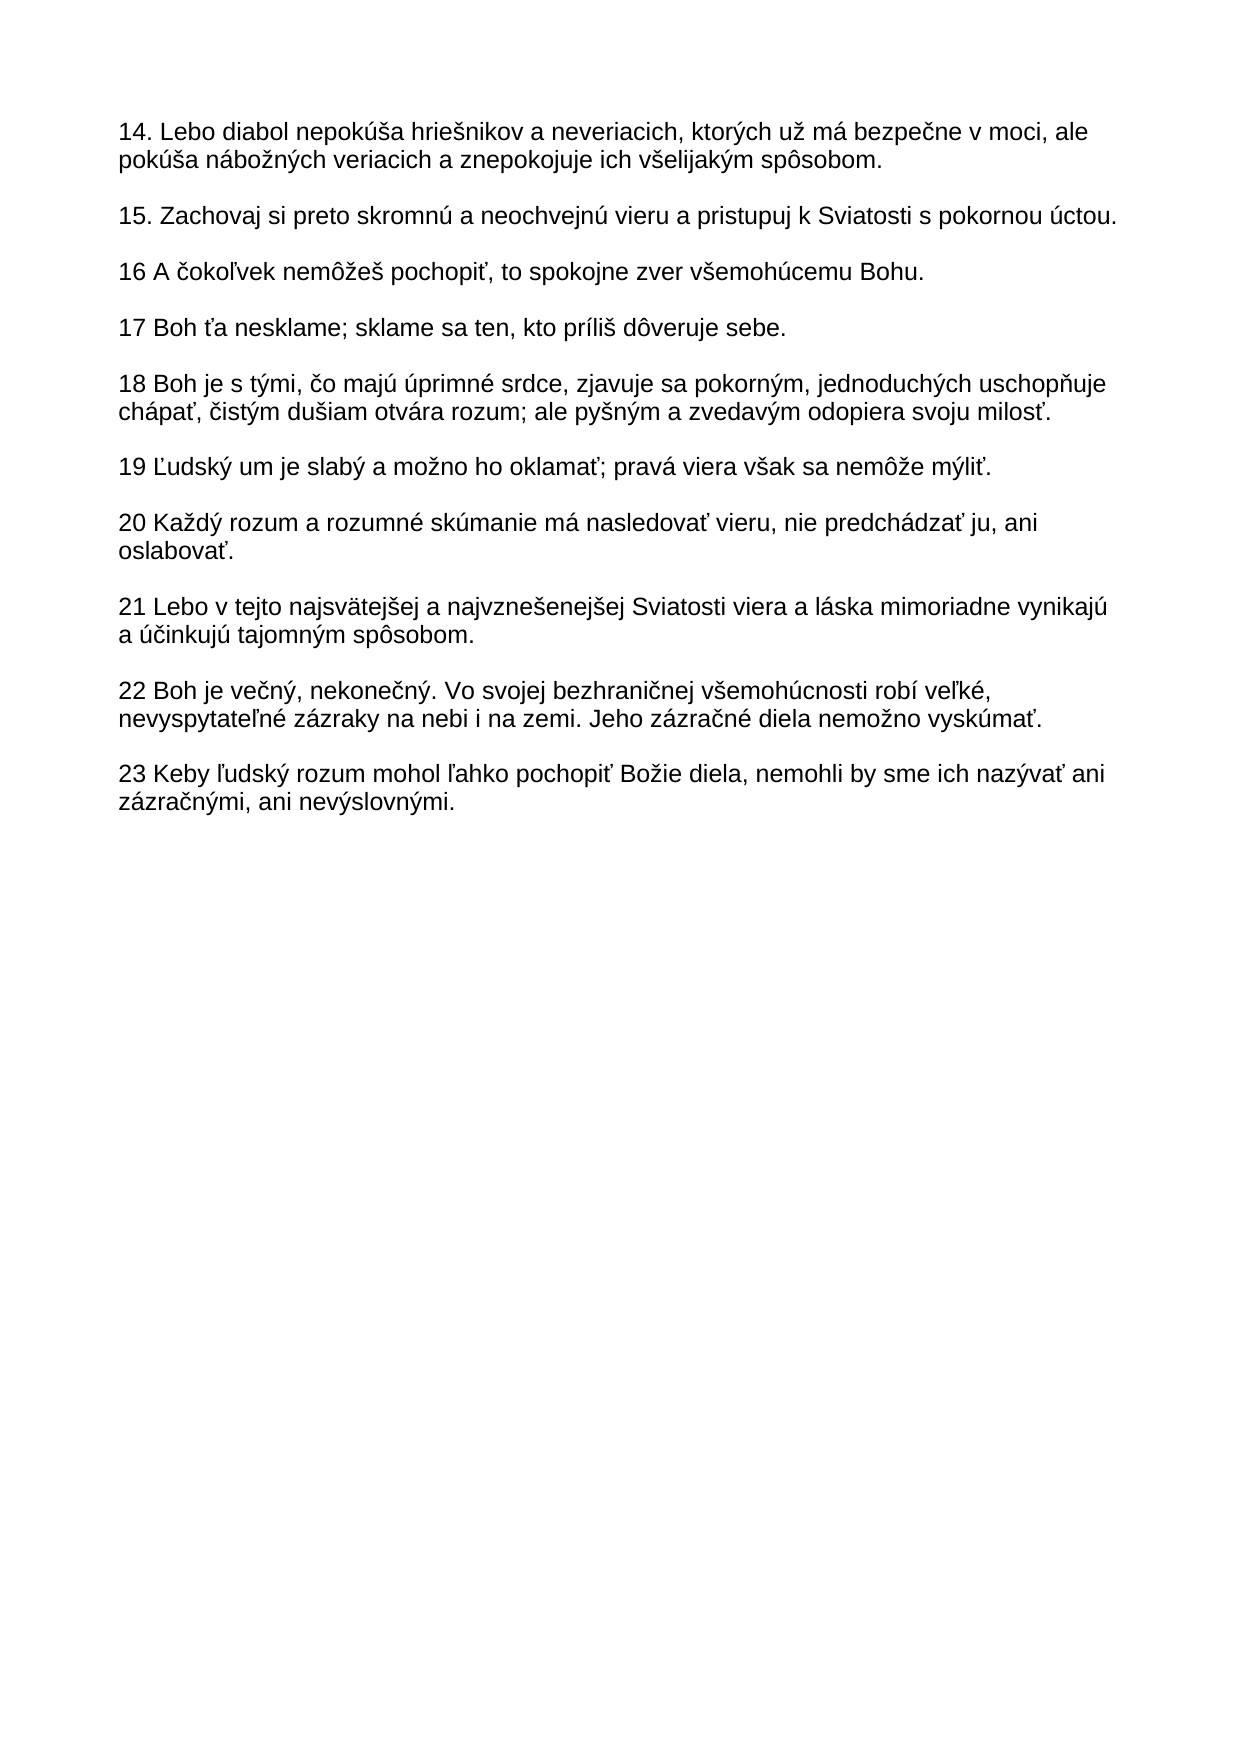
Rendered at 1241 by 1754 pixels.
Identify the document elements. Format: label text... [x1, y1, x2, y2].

text 18 Boh je s tými, čo majú úprimné srdce, zjavuje sa pokorným, jednoduchých uschopňuje chápať, čistým dušiam otvára rozum; ale pyšným a zvedavým odopiera svoju milosť. [118, 369, 1122, 425]
text 17 Boh ťa nesklame; sklame sa ten, kto príliš dôveruje sebe. [118, 313, 1122, 341]
text 19 Ľudský um je slabý a možno ho oklamať; pravá viera však sa nemôže mýliť. [118, 453, 1122, 481]
text 15. Zachovaj si preto skromnú a neochvejnú vieru a pristupuj k Sviatosti s pokornou úctou. [118, 202, 1122, 230]
text 22 Boh je večný, nekonečný. Vo svojej bezhraničnej všemohúcnosti robí veľké, nevyspytateľné zázraky na nebi i na zemi. Jeho zázračné diela nemožno vyskúmať. [118, 676, 1122, 732]
text 21 Lebo v tejto najsvätejšej a najvznešenejšej Sviatosti viera a láska mimoriadne vynikajú a účinkujú tajomným spôsobom. [118, 593, 1122, 648]
text 14. Lebo diabol nepokúša hriešnikov a neveriacich, ktorých už má bezpečne v moci, ale pokúša nábožných veriacich a znepokojuje ich všelijakým spôsobom. [118, 118, 1122, 174]
text 16 A čokoľvek nemôžeš pochopiť, to spokojne zver všemohúcemu Bohu. [118, 258, 1122, 286]
text 23 Keby ľudský rozum mohol ľahko pochopiť Božie diela, nemohli by sme ich nazývať ani zázračnými, ani nevýslovnými. [118, 760, 1122, 816]
text 20 Každý rozum a rozumné skúmanie má nasledovať vieru, nie predchádzať ju, ani oslabovať. [118, 509, 1122, 565]
